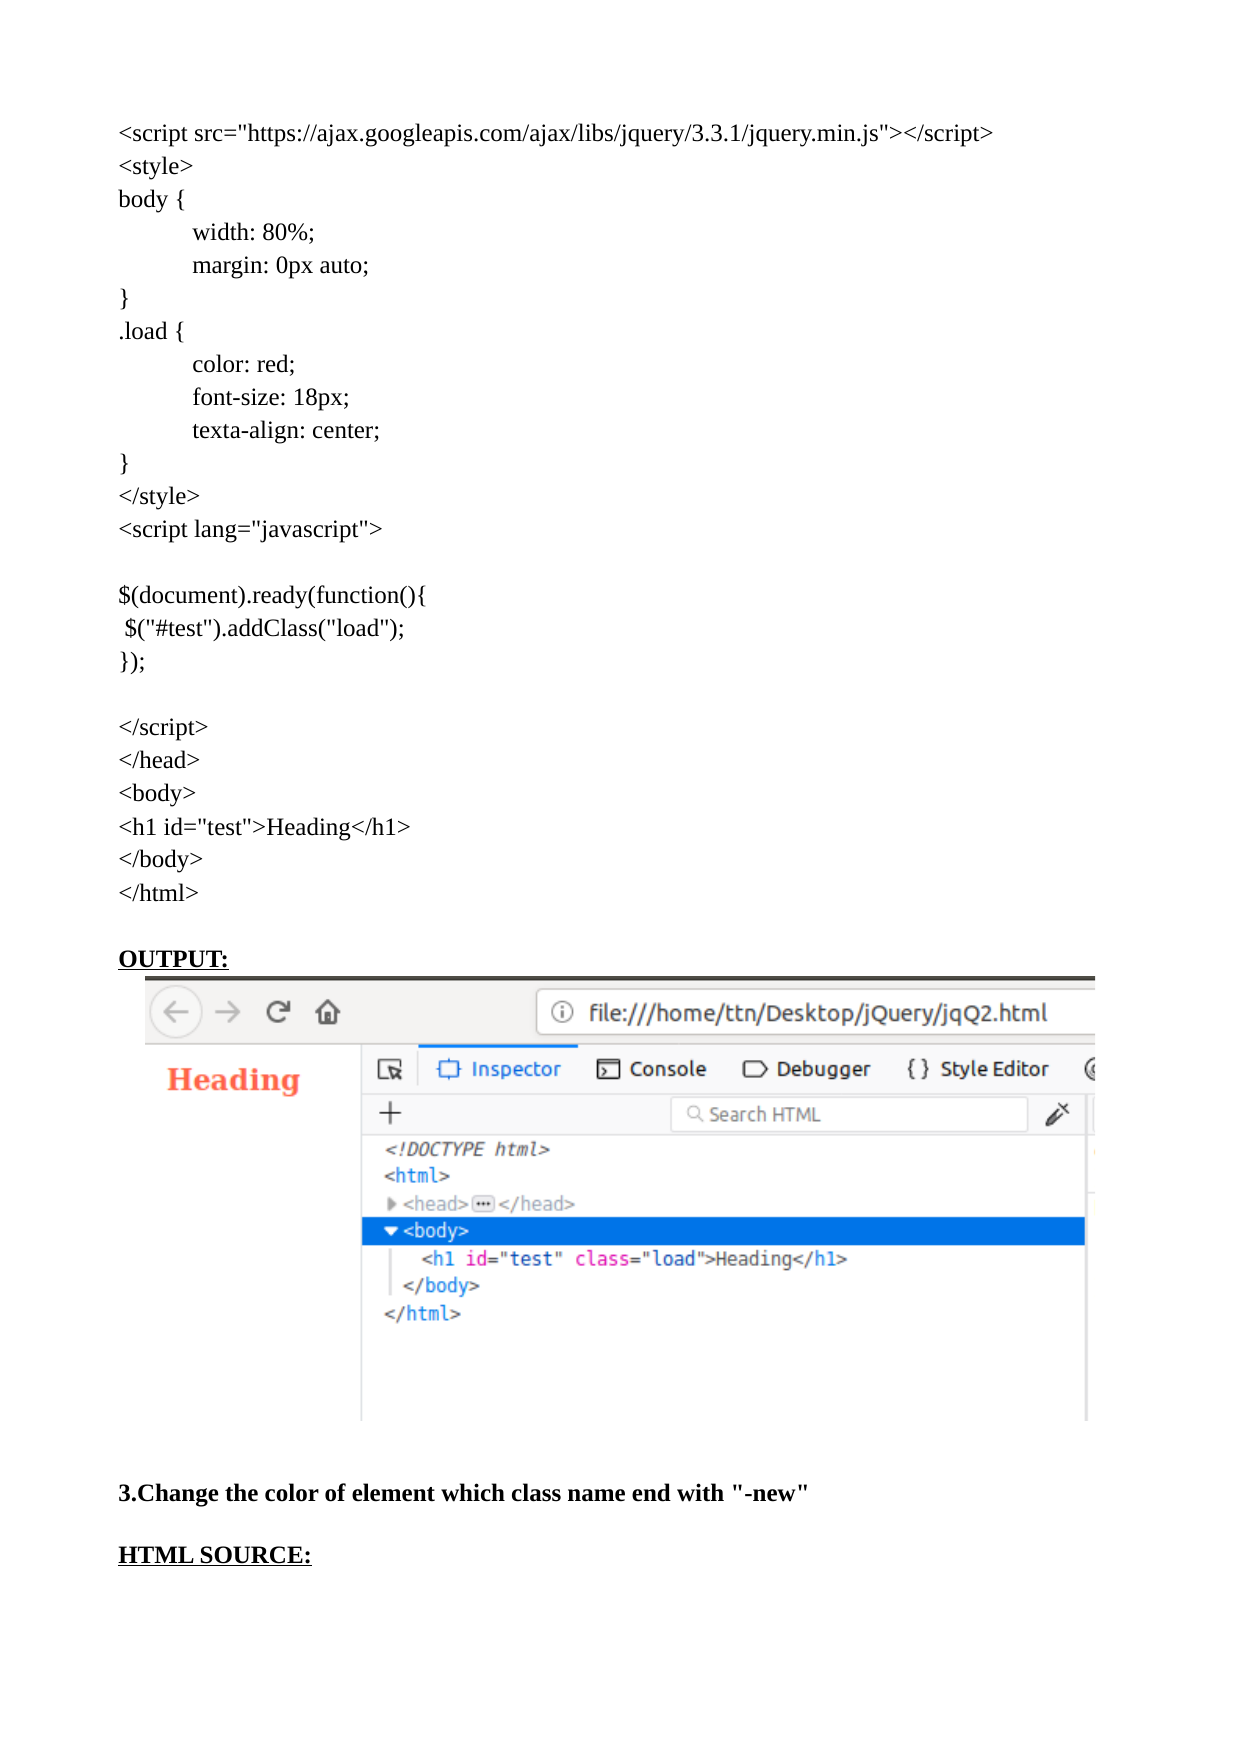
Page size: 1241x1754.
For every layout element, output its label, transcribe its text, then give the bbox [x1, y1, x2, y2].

text <script lang="javascript"> [118, 514, 1122, 543]
text <h1 id="test">Heading</h1> [118, 812, 1122, 840]
text HTML SOURCE: [118, 1540, 1122, 1568]
text <body> [118, 778, 1122, 807]
picture [145, 976, 1096, 1421]
text <style> [118, 151, 1122, 180]
text 3.Change the color of element which class name end with "-new" [118, 1478, 1122, 1507]
text } [118, 448, 1122, 477]
text </html> [118, 878, 1122, 939]
text $(document).ready(function(){ [118, 580, 1122, 609]
text }); [118, 646, 1122, 675]
text texta-align: center; [118, 415, 1122, 444]
text </body> [118, 844, 1122, 873]
text width: 80%; [118, 217, 1122, 246]
text </head> [118, 746, 1122, 774]
text </style> [118, 481, 1122, 510]
text $("#test").addClass("load"); [118, 613, 1122, 642]
text </script> [118, 712, 1122, 741]
text <script src="https://ajax.googleapis.com/ajax/libs/jquery/3.3.1/jquery.min.js"></script> [118, 118, 1122, 147]
text .load { [118, 316, 1122, 345]
text } [118, 283, 1122, 312]
text body { [118, 184, 1122, 213]
text font-size: 18px; [118, 382, 1122, 411]
text color: red; [118, 349, 1122, 378]
text margin: 0px auto; [118, 250, 1122, 279]
text OUTPUT: [118, 944, 1122, 972]
